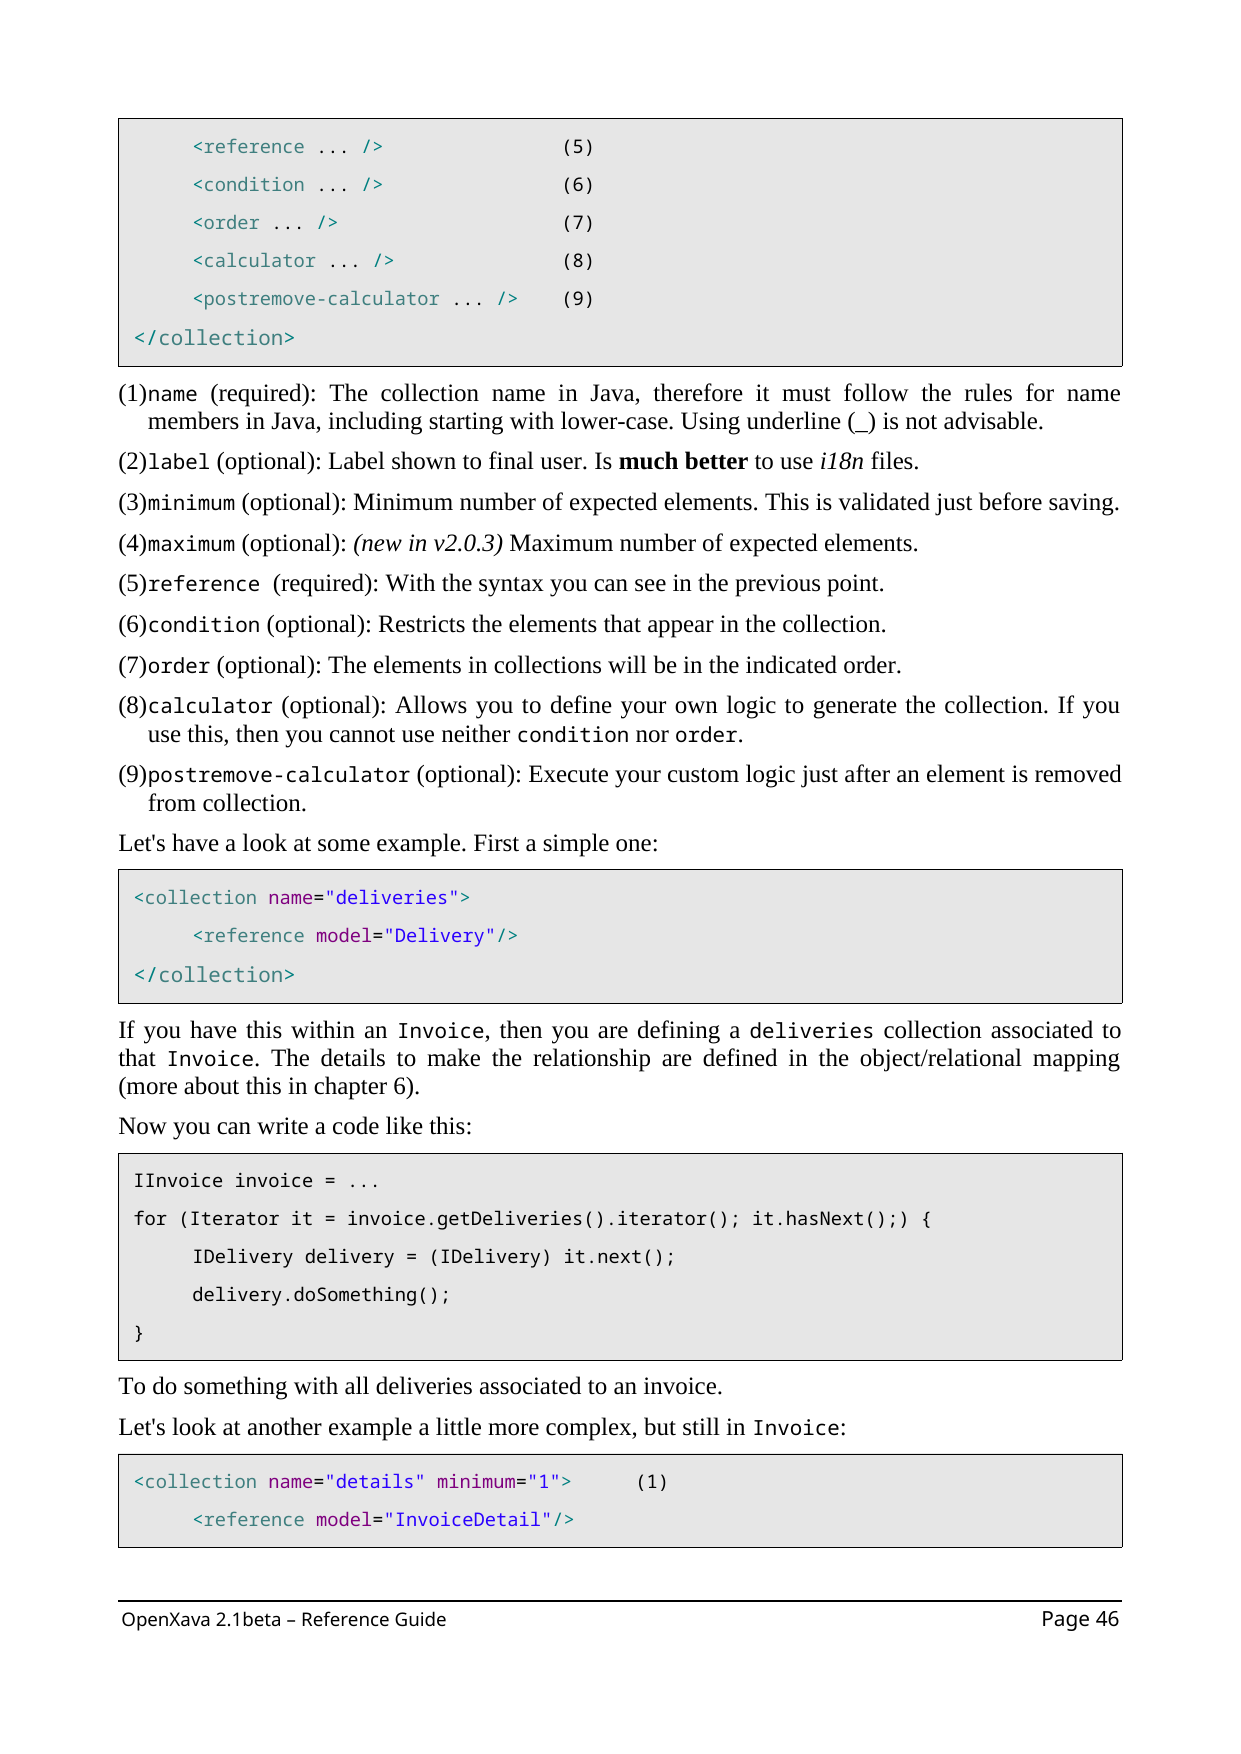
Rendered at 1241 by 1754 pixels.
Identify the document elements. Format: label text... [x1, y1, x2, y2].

text </collection> [119, 308, 1122, 366]
text <order ... /> (7) [119, 194, 1122, 232]
text <calculator ... /> (8) [119, 232, 1122, 270]
list name (required): The collection name in Java, therefore it must follow the rules for name members in Java, including starting with lower-case. Using underline (_) is not advisable. [118, 379, 1122, 435]
text Let's look at another example a little more complex, but still in Invoice: [118, 1413, 1122, 1441]
text To do something with all deliveries associated to an invoice. [118, 1372, 1122, 1400]
text </collection> [119, 945, 1122, 1003]
text Let's have a look at some example. First a simple one: [118, 829, 1122, 857]
list reference (required): With the syntax you can see in the previous point. [118, 569, 1122, 598]
text delivery.doSomething(); [119, 1267, 1122, 1305]
list maximum (optional): (new in v2.0.3) Maximum number of expected elements. [118, 529, 1122, 557]
text <collection name="details" minimum="1"> (1) [119, 1455, 1122, 1491]
text <reference model="Delivery"/> [119, 907, 1122, 945]
list condition (optional): Restricts the elements that appear in the collection. [118, 610, 1122, 638]
text <collection name="deliveries"> [119, 870, 1122, 907]
list postremove-calculator (optional): Execute your custom logic just after an element is removed from collection. [118, 761, 1122, 816]
list calculator (optional): Allows you to define your own logic to generate the collection. If you use this, then you cannot use neither condition nor order. [118, 692, 1122, 748]
text <reference model="InvoiceDetail"/> [119, 1491, 1122, 1547]
text IInvoice invoice = ... [119, 1154, 1122, 1191]
list label (optional): Label shown to final user. Is much better to use i18n files. [118, 447, 1122, 475]
text If you have this within an Invoice, then you are defining a deliveries collection associated to that Invoice. The details to make the relationship are defined in the object/relational mapping (more about this in chapter 6). [118, 1016, 1122, 1100]
text IDelivery delivery = (IDelivery) it.next(); [119, 1229, 1122, 1267]
text } [119, 1305, 1122, 1360]
text for (Iterator it = invoice.getDeliveries().iterator(); it.hasNext();) { [119, 1191, 1122, 1229]
list minimum (optional): Minimum number of expected elements. This is validated just before saving. [118, 488, 1122, 516]
text <postremove-calculator ... /> (9) [119, 270, 1122, 308]
text <reference ... /> (5) [119, 119, 1122, 156]
list order (optional): The elements in collections will be in the indicated order. [118, 651, 1122, 679]
text <condition ... /> (6) [119, 156, 1122, 194]
text Now you can write a code like this: [118, 1112, 1122, 1140]
